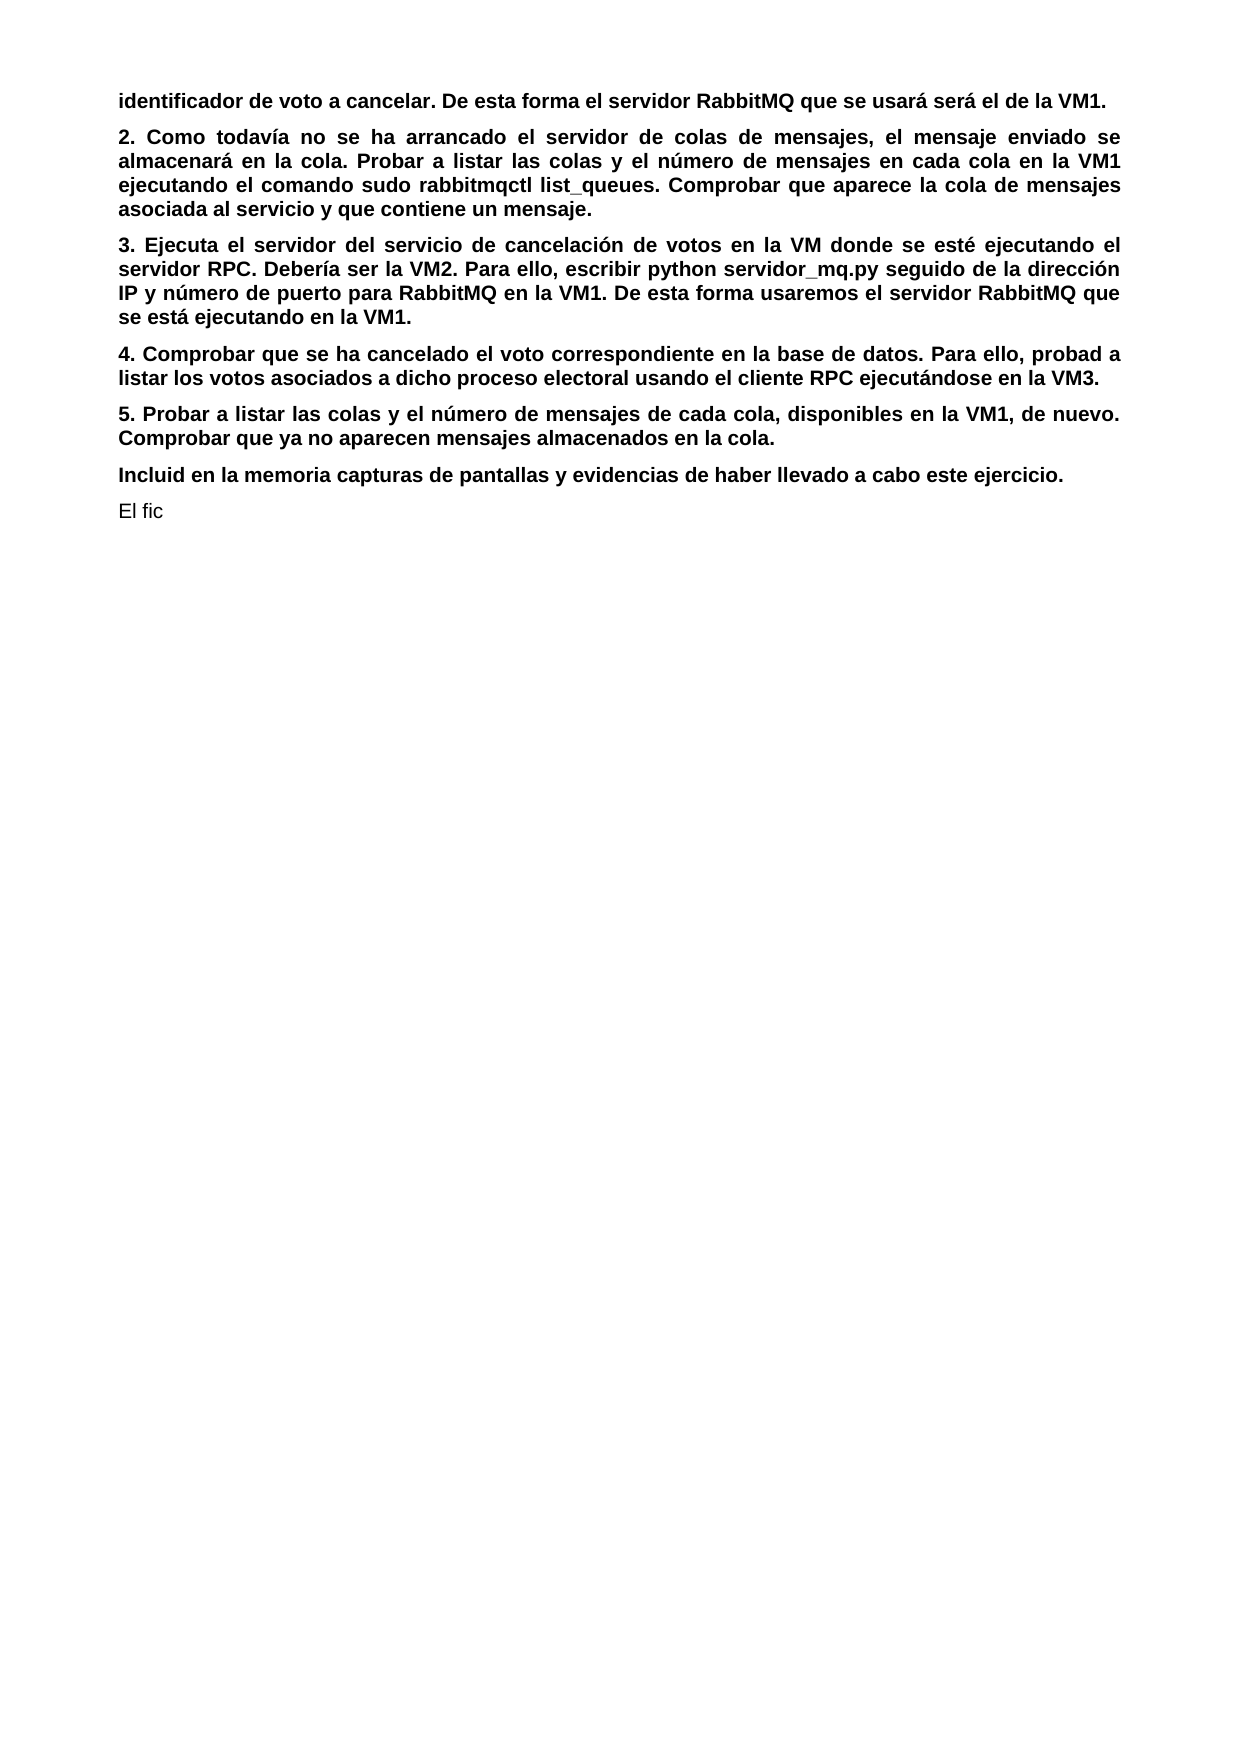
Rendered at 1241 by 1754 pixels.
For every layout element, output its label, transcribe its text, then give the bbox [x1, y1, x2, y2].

subtitle 2. Como todavía no se ha arrancado el servidor de colas de mensajes, el mensaje enviado se almacenará en la cola. Probar a listar las colas y el número de mensajes en cada cola en la VM1 ejecutando el comando sudo rabbitmqctl list_queues. Comprobar que aparece la cola de mensajes asociada al servicio y que contiene un mensaje. [118, 125, 1122, 221]
subtitle 3. Ejecuta el servidor del servicio de cancelación de votos en la VM donde se esté ejecutando el servidor RPC. Debería ser la VM2. Para ello, escribir python servidor_mq.py seguido de la dirección IP y número de puerto para RabbitMQ en la VM1. De esta forma usaremos el servidor RabbitMQ que se está ejecutando en la VM1. [118, 233, 1122, 329]
subtitle 4. Comprobar que se ha cancelado el voto correspondiente en la base de datos. Para ello, probad a listar los votos asociados a dicho proceso electoral usando el cliente RPC ejecutándose en la VM3. [118, 342, 1122, 389]
text El fic [118, 499, 1122, 523]
subtitle 5. Probar a listar las colas y el número de mensajes de cada cola, disponibles en la VM1, de nuevo. Comprobar que ya no aparecen mensajes almacenados en la cola. [118, 402, 1122, 450]
subtitle Incluid en la memoria capturas de pantallas y evidencias de haber llevado a cabo este ejercicio. [118, 462, 1122, 486]
subtitle identificador de voto a cancelar. De esta forma el servidor RabbitMQ que se usará será el de la VM1. [118, 88, 1122, 112]
